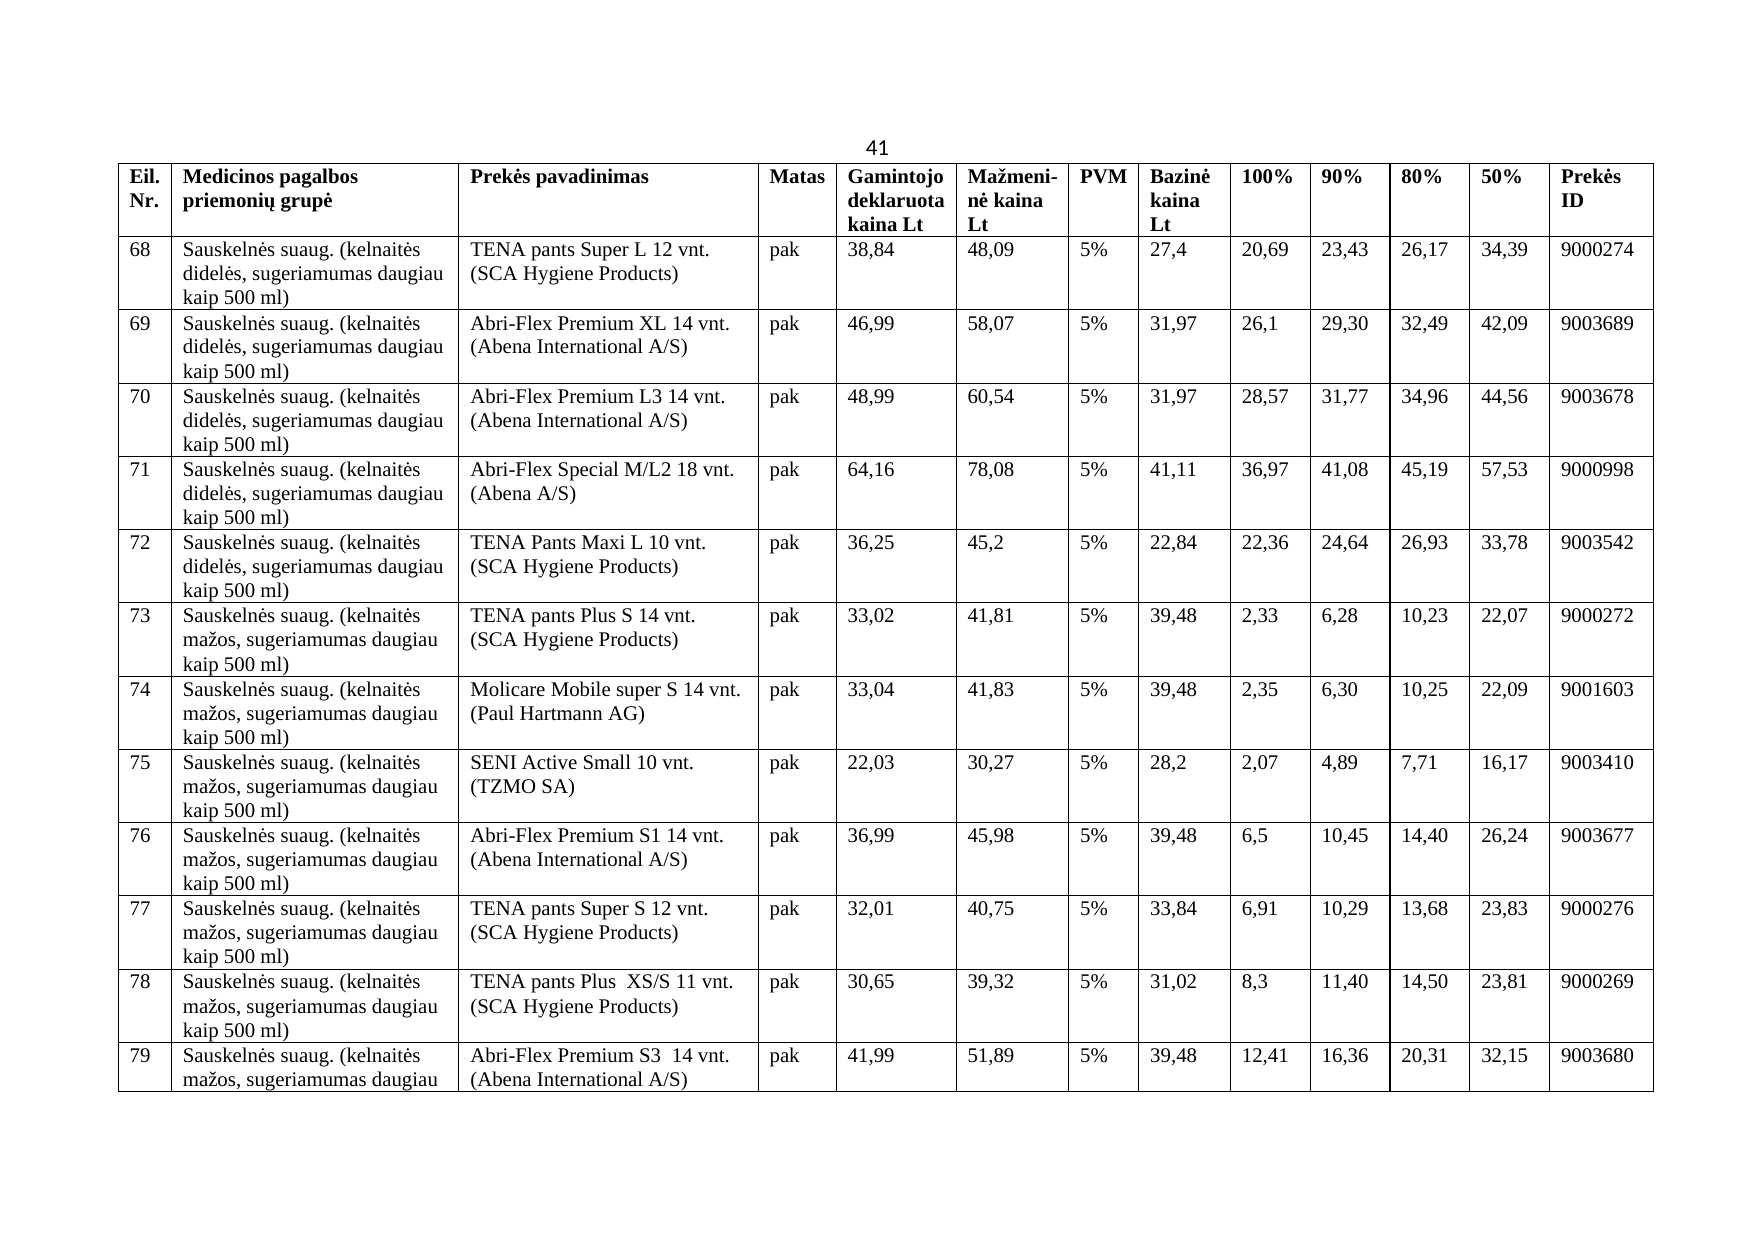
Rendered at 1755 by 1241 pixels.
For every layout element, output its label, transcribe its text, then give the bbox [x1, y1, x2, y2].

table_cell Sauskelnės suaug. (kelnaitės didelės, sugeriamumas daugiau kaip 500 ml) [172, 237, 458, 309]
table_cell 5% [1069, 750, 1138, 822]
table_cell Sauskelnės suaug. (kelnaitės mažos, sugeriamumas daugiau kaip 500 ml) [172, 970, 458, 1042]
table_cell 45,98 [957, 823, 1068, 895]
table_cell 41,08 [1311, 457, 1389, 529]
table_header Prekės ID [1550, 164, 1653, 236]
table_cell 6,28 [1311, 603, 1389, 676]
table_cell 27,4 [1139, 237, 1230, 309]
table_cell 48,99 [837, 384, 956, 456]
table_cell 24,64 [1311, 530, 1389, 602]
table_cell 36,25 [837, 530, 956, 602]
table_header 90% [1311, 164, 1389, 236]
table_cell Sauskelnės suaug. (kelnaitės mažos, sugeriamumas daugiau kaip 500 ml) [172, 603, 458, 676]
table_cell Sauskelnės suaug. (kelnaitės didelės, sugeriamumas daugiau kaip 500 ml) [172, 457, 458, 529]
table_cell 5% [1069, 1043, 1138, 1091]
table_cell 78 [119, 970, 171, 1042]
table_cell 42,09 [1470, 310, 1549, 383]
table_cell 22,36 [1231, 530, 1310, 602]
table_cell 22,07 [1470, 603, 1549, 676]
table_cell 48,09 [957, 237, 1068, 309]
table_cell 32,49 [1391, 310, 1469, 383]
table_cell Sauskelnės suaug. (kelnaitės mažos, sugeriamumas daugiau kaip 500 ml) [172, 750, 458, 822]
table_cell 9003677 [1550, 823, 1653, 895]
table_cell pak [759, 896, 836, 968]
table_cell 41,11 [1139, 457, 1230, 529]
table_header 80% [1391, 164, 1469, 236]
table_cell 39,48 [1139, 603, 1230, 676]
table_cell Sauskelnės suaug. (kelnaitės mažos, sugeriamumas daugiau kaip 500 ml) [172, 823, 458, 895]
table_cell 26,1 [1231, 310, 1310, 383]
table_cell 5% [1069, 457, 1138, 529]
table_cell TENA Pants Maxi L 10 vnt. (SCA Hygiene Products) [459, 530, 758, 602]
table_cell 23,81 [1470, 970, 1549, 1042]
table_cell 72 [119, 530, 171, 602]
table_cell 23,43 [1311, 237, 1389, 309]
table_cell 30,65 [837, 970, 956, 1042]
table_cell 16,17 [1470, 750, 1549, 822]
table_cell 6,30 [1311, 677, 1389, 749]
table_cell pak [759, 1043, 836, 1091]
table_cell 26,24 [1470, 823, 1549, 895]
table_cell 45,2 [957, 530, 1068, 602]
table_header Gamintojo deklaruota kaina Lt [837, 164, 956, 236]
table_cell 31,77 [1311, 384, 1389, 456]
table_cell 10,29 [1311, 896, 1389, 968]
table_cell 70 [119, 384, 171, 456]
table_cell TENA pants Super S 12 vnt. (SCA Hygiene Products) [459, 896, 758, 968]
table_cell 33,04 [837, 677, 956, 749]
table_cell 9003678 [1550, 384, 1653, 456]
table_cell 5% [1069, 530, 1138, 602]
table_cell 30,27 [957, 750, 1068, 822]
table_cell 9000269 [1550, 970, 1653, 1042]
table_cell 31,97 [1139, 384, 1230, 456]
table_cell 36,99 [837, 823, 956, 895]
table_cell 34,96 [1391, 384, 1469, 456]
table_cell 20,31 [1391, 1043, 1469, 1091]
table_cell 5% [1069, 237, 1138, 309]
table_cell 5% [1069, 970, 1138, 1042]
table_cell 26,93 [1391, 530, 1469, 602]
table_cell TENA pants Plus XS/S 11 vnt. (SCA Hygiene Products) [459, 970, 758, 1042]
table_cell Molicare Mobile super S 14 vnt. (Paul Hartmann AG) [459, 677, 758, 749]
table_cell Abri-Flex Special M/L2 18 vnt. (Abena A/S) [459, 457, 758, 529]
table_cell 33,02 [837, 603, 956, 676]
table_cell 78,08 [957, 457, 1068, 529]
table_cell Sauskelnės suaug. (kelnaitės mažos, sugeriamumas daugiau kaip 500 ml) [172, 677, 458, 749]
table_header Bazinė kaina Lt [1139, 164, 1230, 236]
table_cell 38,84 [837, 237, 956, 309]
table_header Mažmeni-nė kaina Lt [957, 164, 1068, 236]
table_cell 64,16 [837, 457, 956, 529]
table_cell pak [759, 457, 836, 529]
table_cell 60,54 [957, 384, 1068, 456]
table_cell 39,32 [957, 970, 1068, 1042]
table_cell 46,99 [837, 310, 956, 383]
table_cell 9003410 [1550, 750, 1653, 822]
table_cell 39,48 [1139, 677, 1230, 749]
table_cell 32,15 [1470, 1043, 1549, 1091]
table_cell 22,84 [1139, 530, 1230, 602]
table_cell 26,17 [1391, 237, 1469, 309]
table_cell 10,45 [1311, 823, 1389, 895]
table_cell 10,23 [1391, 603, 1469, 676]
table_cell pak [759, 530, 836, 602]
table_cell 9000272 [1550, 603, 1653, 676]
table_cell 5% [1069, 310, 1138, 383]
table_cell 2,35 [1231, 677, 1310, 749]
table_cell Sauskelnės suaug. (kelnaitės didelės, sugeriamumas daugiau kaip 500 ml) [172, 384, 458, 456]
table_cell 74 [119, 677, 171, 749]
table_cell 75 [119, 750, 171, 822]
table_cell pak [759, 310, 836, 383]
table_header Eil. Nr. [119, 164, 171, 236]
table_cell 12,41 [1231, 1043, 1310, 1091]
table_cell Sauskelnės suaug. (kelnaitės didelės, sugeriamumas daugiau kaip 500 ml) [172, 530, 458, 602]
table_cell 11,40 [1311, 970, 1389, 1042]
table_header Prekės pavadinimas [459, 164, 758, 236]
table_cell pak [759, 823, 836, 895]
table_cell 79 [119, 1043, 171, 1091]
table_cell Sauskelnės suaug. (kelnaitės mažos, sugeriamumas daugiau kaip 500 ml) [172, 896, 458, 968]
table_cell 45,19 [1391, 457, 1469, 529]
table_cell 28,2 [1139, 750, 1230, 822]
table_cell Abri-Flex Premium L3 14 vnt. (Abena International A/S) [459, 384, 758, 456]
table_cell 5% [1069, 823, 1138, 895]
table_cell 32,01 [837, 896, 956, 968]
table_cell 5% [1069, 677, 1138, 749]
table_cell 2,33 [1231, 603, 1310, 676]
table_cell 71 [119, 457, 171, 529]
table_cell pak [759, 750, 836, 822]
table_cell 7,71 [1391, 750, 1469, 822]
table_cell 33,84 [1139, 896, 1230, 968]
table_cell Abri-Flex Premium XL 14 vnt. (Abena International A/S) [459, 310, 758, 383]
table_cell 76 [119, 823, 171, 895]
table_cell 13,68 [1391, 896, 1469, 968]
table_header Medicinos pagalbos priemonių grupė [172, 164, 458, 236]
table_cell 31,97 [1139, 310, 1230, 383]
table_cell 9000274 [1550, 237, 1653, 309]
table_cell pak [759, 237, 836, 309]
table_cell 9003542 [1550, 530, 1653, 602]
table_cell 69 [119, 310, 171, 383]
table_cell 44,56 [1470, 384, 1549, 456]
table_cell 36,97 [1231, 457, 1310, 529]
table_cell 28,57 [1231, 384, 1310, 456]
table_cell Sauskelnės suaug. (kelnaitės didelės, sugeriamumas daugiau kaip 500 ml) [172, 310, 458, 383]
table_cell 22,03 [837, 750, 956, 822]
table_cell 39,48 [1139, 823, 1230, 895]
table_cell 58,07 [957, 310, 1068, 383]
table_cell 4,89 [1311, 750, 1389, 822]
table_cell 31,02 [1139, 970, 1230, 1042]
table_cell 8,3 [1231, 970, 1310, 1042]
table_cell pak [759, 677, 836, 749]
table_cell pak [759, 603, 836, 676]
table_cell 6,91 [1231, 896, 1310, 968]
table_cell 23,83 [1470, 896, 1549, 968]
table_header 100% [1231, 164, 1310, 236]
table_cell 68 [119, 237, 171, 309]
table_cell 41,99 [837, 1043, 956, 1091]
table_cell 29,30 [1311, 310, 1389, 383]
table_cell Abri-Flex Premium S1 14 vnt. (Abena International A/S) [459, 823, 758, 895]
table_cell 33,78 [1470, 530, 1549, 602]
table_cell 14,50 [1391, 970, 1469, 1042]
table_cell 41,81 [957, 603, 1068, 676]
table_cell 2,07 [1231, 750, 1310, 822]
table_cell 16,36 [1311, 1043, 1389, 1091]
table_cell 5% [1069, 384, 1138, 456]
table_cell 57,53 [1470, 457, 1549, 529]
table_cell 9001603 [1550, 677, 1653, 749]
table_cell pak [759, 970, 836, 1042]
table_cell 14,40 [1391, 823, 1469, 895]
table_cell 9003689 [1550, 310, 1653, 383]
table_header Matas [759, 164, 836, 236]
table_cell 5% [1069, 603, 1138, 676]
table_cell 20,69 [1231, 237, 1310, 309]
table_cell SENI Active Small 10 vnt. (TZMO SA) [459, 750, 758, 822]
table_cell 39,48 [1139, 1043, 1230, 1091]
table_cell 22,09 [1470, 677, 1549, 749]
table_cell 77 [119, 896, 171, 968]
table_cell 40,75 [957, 896, 1068, 968]
table_header 50% [1470, 164, 1549, 236]
table_cell 73 [119, 603, 171, 676]
table_cell 34,39 [1470, 237, 1549, 309]
table_cell TENA pants Plus S 14 vnt. (SCA Hygiene Products) [459, 603, 758, 676]
table_cell 51,89 [957, 1043, 1068, 1091]
table_cell Abri-Flex Premium S3 14 vnt. (Abena International A/S) [459, 1043, 758, 1091]
table_cell pak [759, 384, 836, 456]
table_cell TENA pants Super L 12 vnt. (SCA Hygiene Products) [459, 237, 758, 309]
table_cell 41,83 [957, 677, 1068, 749]
table_cell 9000276 [1550, 896, 1653, 968]
table_cell 6,5 [1231, 823, 1310, 895]
table_header PVM [1069, 164, 1138, 236]
table_cell 5% [1069, 896, 1138, 968]
table_cell 10,25 [1391, 677, 1469, 749]
table_cell 9000998 [1550, 457, 1653, 529]
table_cell 9003680 [1550, 1043, 1653, 1091]
table_cell Sauskelnės suaug. (kelnaitės mažos, sugeriamumas daugiau [172, 1043, 458, 1091]
